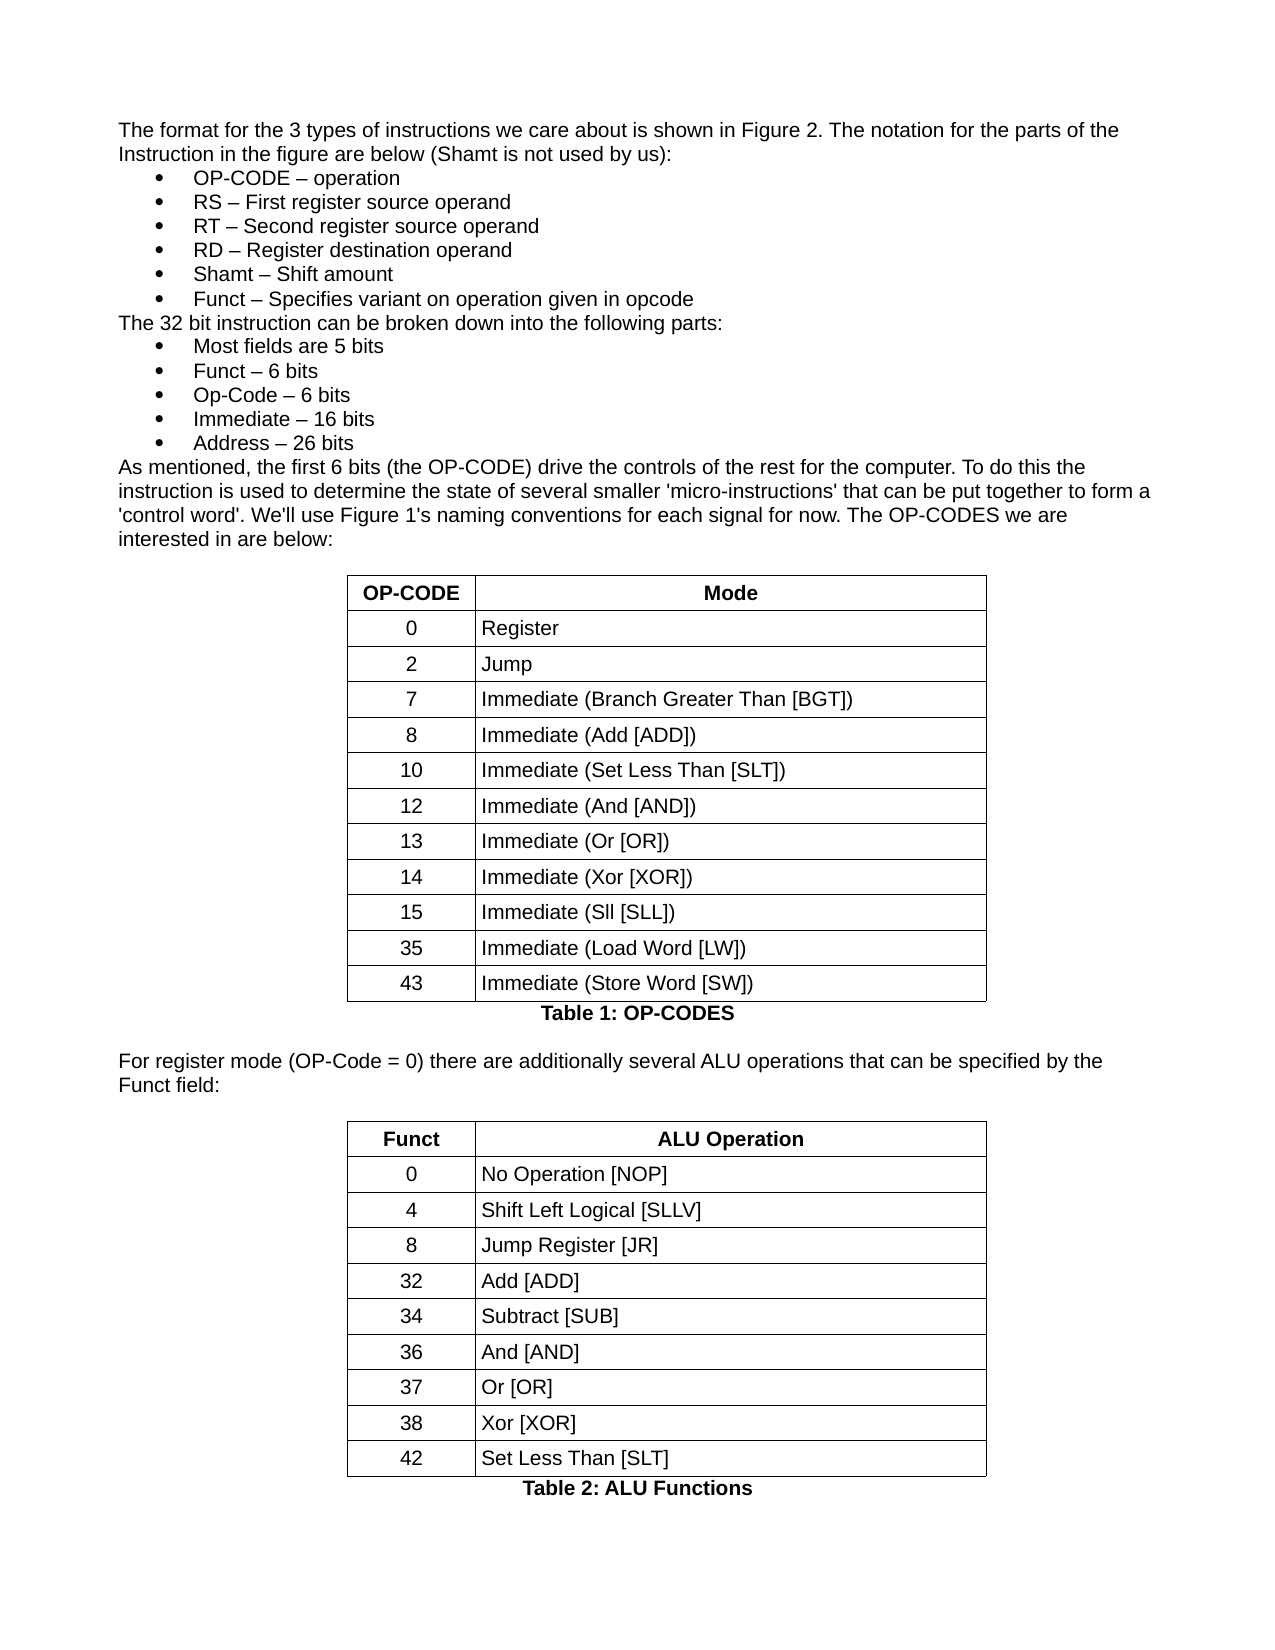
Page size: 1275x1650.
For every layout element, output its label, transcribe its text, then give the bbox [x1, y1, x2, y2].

list Address – 26 bits [156, 431, 1157, 455]
text Table 2: ALU Functions [118, 1476, 1157, 1500]
table_cell 8 [348, 718, 475, 752]
table_cell Immediate (Branch Greater Than [BGT]) [476, 682, 986, 717]
table_cell Immediate (Or [OR]) [476, 824, 986, 859]
list Immediate – 16 bits [156, 407, 1157, 431]
table_cell 43 [348, 966, 475, 1001]
table_cell 14 [348, 860, 475, 894]
table_cell Immediate (Xor [XOR]) [476, 860, 986, 894]
table_cell 38 [348, 1406, 475, 1440]
table_cell Set Less Than [SLT] [476, 1441, 986, 1476]
table_cell 42 [348, 1441, 475, 1476]
text The format for the 3 types of instructions we care about is shown in Figure 2. The notation for the parts of the Instruction in the figure are below (Shamt is not used by us): [118, 118, 1157, 166]
list OP-CODE – operation [156, 166, 1157, 190]
table_cell 37 [348, 1370, 475, 1405]
table_cell Shift Left Logical [SLLV] [476, 1193, 986, 1227]
table_cell 34 [348, 1299, 475, 1334]
table_cell 13 [348, 824, 475, 859]
list RS – First register source operand [156, 190, 1157, 214]
table_cell 4 [348, 1193, 475, 1227]
table_cell Jump Register [JR] [476, 1228, 986, 1263]
table_header Mode [476, 576, 986, 610]
text For register mode (OP-Code = 0) there are additionally several ALU operations that can be specified by the Funct field: [118, 1049, 1157, 1097]
text The 32 bit instruction can be broken down into the following parts: [118, 310, 1157, 334]
table_cell Immediate (Store Word [SW]) [476, 966, 986, 1001]
table_cell Immediate (Sll [SLL]) [476, 895, 986, 930]
table_cell And [AND] [476, 1335, 986, 1369]
list Shamt – Shift amount [156, 262, 1157, 286]
list Most fields are 5 bits [156, 334, 1157, 358]
table_cell 2 [348, 647, 475, 681]
table_cell 15 [348, 895, 475, 930]
table_header OP-CODE [348, 576, 475, 610]
table_header Funct [348, 1122, 475, 1156]
table_cell Xor [XOR] [476, 1406, 986, 1440]
table_cell 0 [348, 611, 475, 646]
table_cell Or [OR] [476, 1370, 986, 1405]
text As mentioned, the first 6 bits (the OP-CODE) drive the controls of the rest for the computer. To do this the instruction is used to determine the state of several smaller 'micro-instructions' that can be put together to form a 'control word'. We'll use Figure 1's naming conventions for each signal for now. The OP-CODES we are interested in are below: [118, 455, 1157, 551]
table_cell Add [ADD] [476, 1264, 986, 1298]
table_cell 36 [348, 1335, 475, 1369]
list Funct – 6 bits [156, 358, 1157, 382]
list Funct – Specifies variant on operation given in opcode [156, 286, 1157, 310]
table_header ALU Operation [476, 1122, 986, 1156]
table_cell 10 [348, 753, 475, 788]
table_cell Immediate (And [AND]) [476, 789, 986, 823]
table_cell Jump [476, 647, 986, 681]
text Table 1: OP-CODES [118, 1001, 1157, 1025]
table_cell 8 [348, 1228, 475, 1263]
table_cell Immediate (Load Word [LW]) [476, 931, 986, 965]
table_cell Register [476, 611, 986, 646]
list RD – Register destination operand [156, 238, 1157, 262]
table_cell 0 [348, 1157, 475, 1192]
table_cell No Operation [NOP] [476, 1157, 986, 1192]
table_cell Subtract [SUB] [476, 1299, 986, 1334]
list Op-Code – 6 bits [156, 382, 1157, 407]
table_cell 7 [348, 682, 475, 717]
table_cell 12 [348, 789, 475, 823]
table_cell Immediate (Set Less Than [SLT]) [476, 753, 986, 788]
table_cell 35 [348, 931, 475, 965]
table_cell 32 [348, 1264, 475, 1298]
list RT – Second register source operand [156, 214, 1157, 238]
table_cell Immediate (Add [ADD]) [476, 718, 986, 752]
